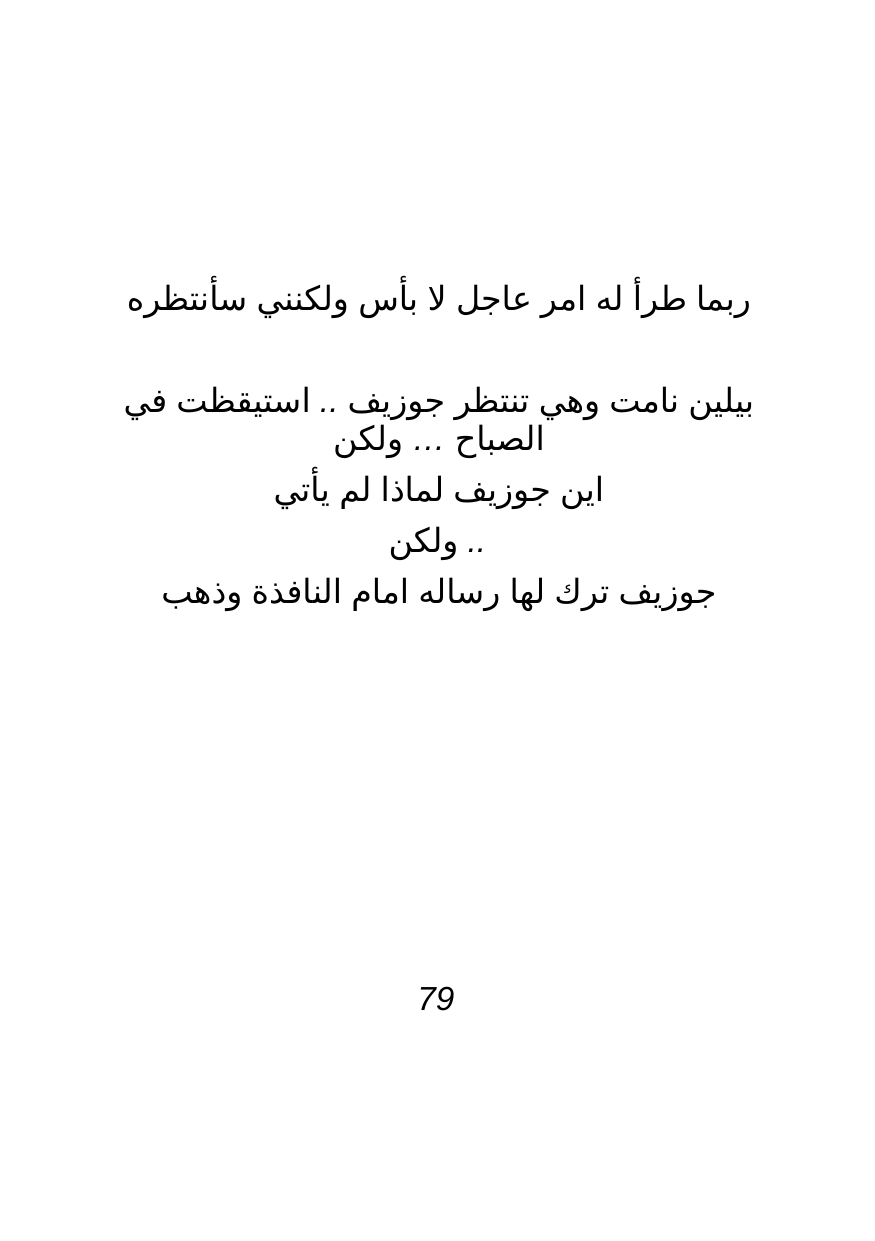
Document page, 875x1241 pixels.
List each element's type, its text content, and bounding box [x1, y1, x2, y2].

text جوزيف ترك لها رساله امام النافذة وذهب [75, 572, 799, 610]
text ولكن .. [75, 521, 799, 559]
text اين جوزيف لماذا لم يأتي [75, 470, 799, 508]
text بيلين نامت وهي تنتظر جوزيف .. استيقظت في الصباح … ولكن [75, 381, 799, 457]
text 79 [75, 979, 799, 1018]
text ربما طرأ له امر عاجل لا بأس ولكنني سأنتظره [75, 279, 799, 317]
